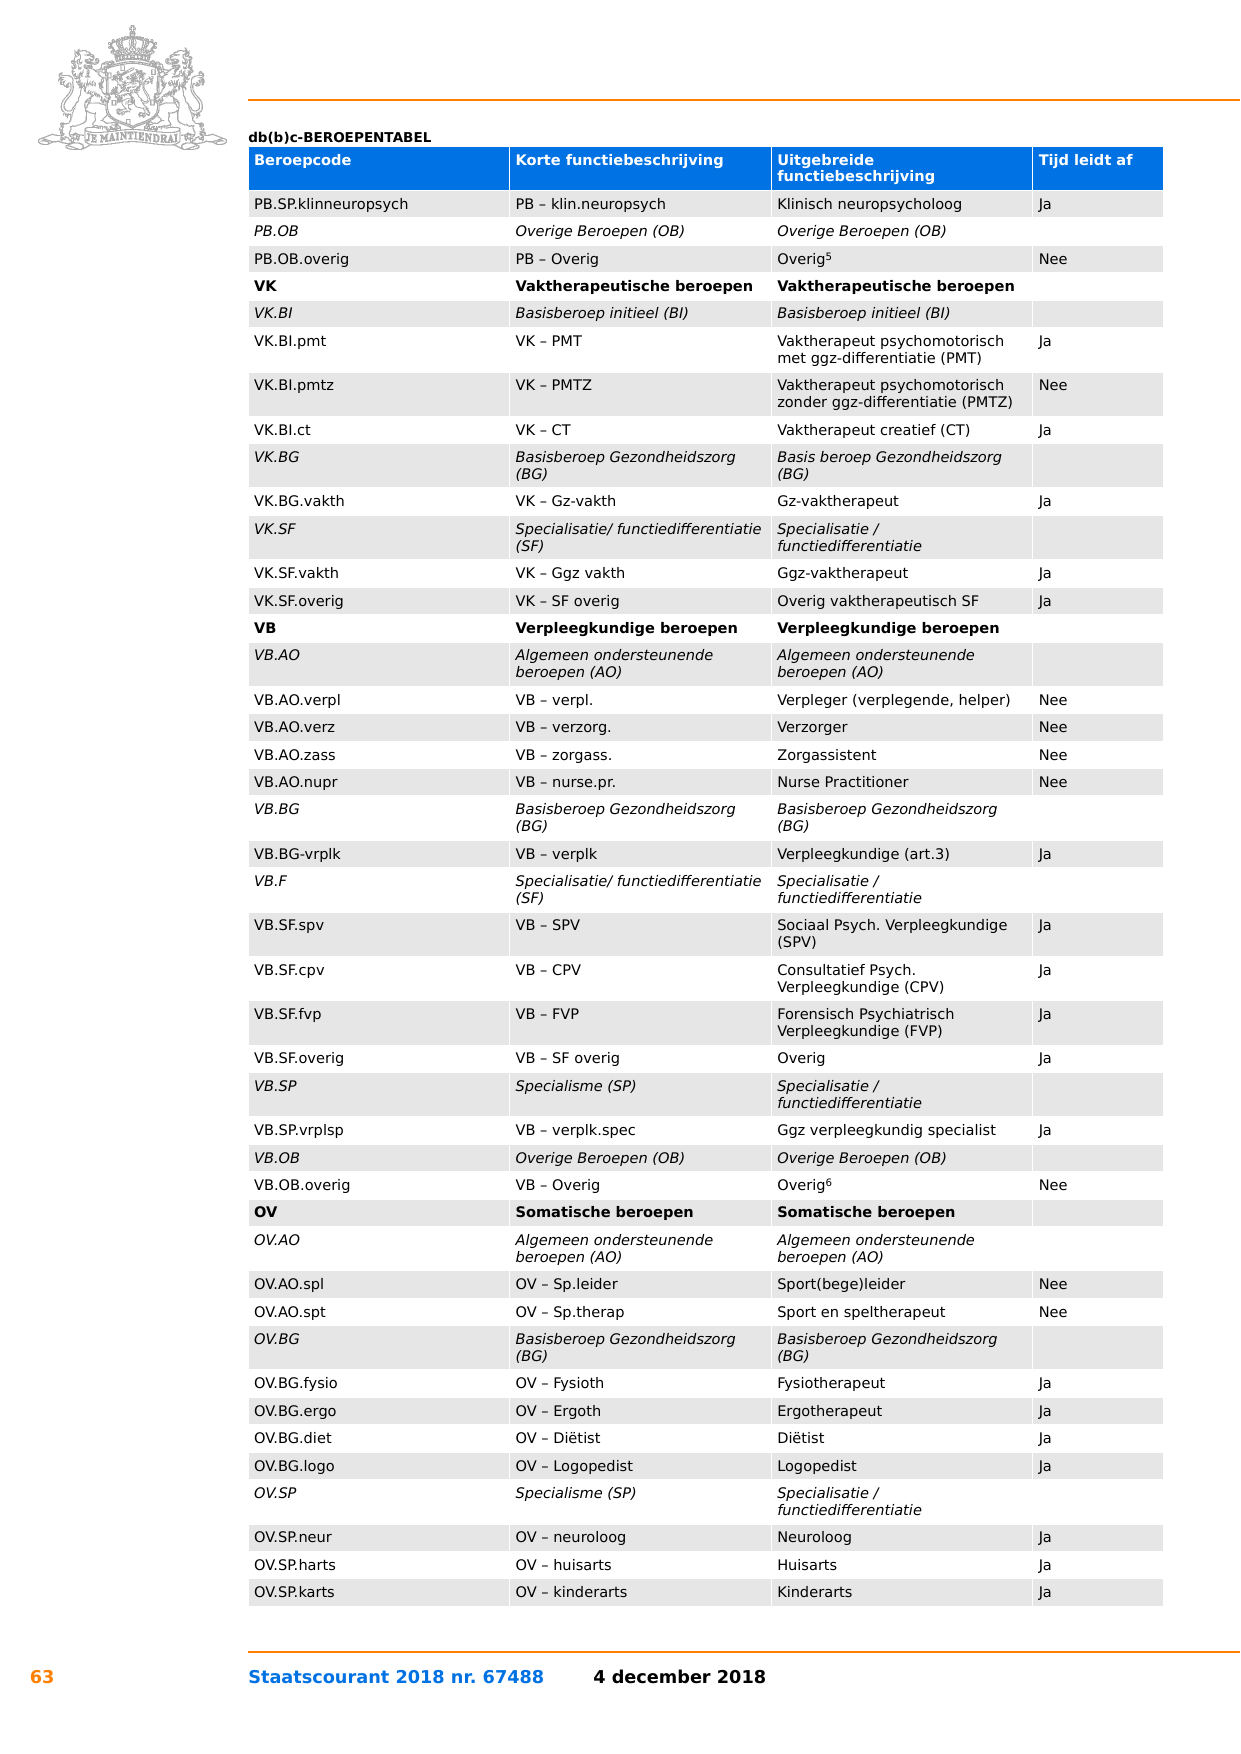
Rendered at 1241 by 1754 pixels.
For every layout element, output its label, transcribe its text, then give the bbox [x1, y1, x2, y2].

table_cell Overige Beroepen (OB) [510, 219, 771, 245]
table_cell VB.AO.nupr [249, 769, 509, 795]
table_cell OV.BG [249, 1326, 509, 1369]
table_cell Nee [1033, 687, 1163, 713]
table_cell Nee [1033, 373, 1163, 416]
table_cell VK.BI.pmt [249, 328, 509, 371]
table_cell Zorgassistent [772, 742, 1032, 768]
table_cell Ja [1033, 1425, 1163, 1452]
table_cell Consultatief Psych. Verpleegkundige (CPV) [772, 957, 1032, 1000]
table_cell Ja [1033, 328, 1163, 371]
picture [38, 25, 227, 150]
table_cell [1033, 1480, 1163, 1523]
table_cell Algemeen ondersteunende beroepen (AO) [772, 643, 1032, 686]
table_cell VK.SF.vakth [249, 560, 509, 587]
table_cell VK.SF [249, 516, 509, 559]
table_cell Somatische beroepen [510, 1200, 771, 1226]
table_cell OV – Ergoth [510, 1398, 771, 1424]
table_cell Basisberoep initieel (BI) [772, 301, 1032, 327]
table_cell Nee [1033, 1299, 1163, 1325]
table_cell Nee [1033, 1271, 1163, 1298]
table_cell Overig vaktherapeutisch SF [772, 588, 1032, 614]
table_cell VB – Overig [510, 1172, 771, 1199]
table_cell Sport(bege)leider [772, 1271, 1032, 1298]
table_cell Algemeen ondersteunende beroepen (AO) [510, 643, 771, 686]
table_cell Verpleegkundige (art.3) [772, 841, 1032, 867]
table_cell Ja [1033, 417, 1163, 443]
table_cell VK.BG.vakth [249, 489, 509, 515]
table_cell PB.OB [249, 219, 509, 245]
table_cell Ja [1033, 1579, 1163, 1606]
table_cell Specialisatie/ functiedifferentiatie (SF) [510, 868, 771, 912]
table_cell [1033, 615, 1163, 641]
table_cell Forensisch Psychiatrisch Verpleegkundige (FVP) [772, 1001, 1032, 1045]
table_cell Basis beroep Gezondheidszorg (BG) [772, 444, 1032, 487]
table_cell Basisberoep Gezondheidszorg (BG) [510, 796, 771, 840]
table_cell Ja [1033, 560, 1163, 587]
table_cell Nee [1033, 1172, 1163, 1199]
table_cell Diëtist [772, 1425, 1032, 1452]
table_cell VK – Gz-vakth [510, 489, 771, 515]
table_cell VB.F [249, 868, 509, 912]
table_cell Vaktherapeutische beroepen [772, 273, 1032, 299]
table_cell OV – Sp.therap [510, 1299, 771, 1325]
table_cell VB.OB.overig [249, 1172, 509, 1199]
table_cell [1033, 444, 1163, 487]
table_cell Tijd leidt af [1033, 147, 1163, 190]
table_cell OV.SP.harts [249, 1552, 509, 1578]
table_cell VB.AO.verpl [249, 687, 509, 713]
table_cell [1033, 1200, 1163, 1226]
table_cell Beroepcode [249, 147, 509, 190]
table_cell OV.SP.neur [249, 1525, 509, 1551]
table_cell OV.AO.spl [249, 1271, 509, 1298]
table_cell Fysiotherapeut [772, 1371, 1032, 1397]
table_cell Kinderarts [772, 1579, 1032, 1606]
table_cell Specialisatie / functiedifferentiatie [772, 516, 1032, 559]
table_cell PB – Overig [510, 246, 771, 272]
table_cell OV.BG.logo [249, 1453, 509, 1479]
table_cell VB.SF.overig [249, 1046, 509, 1072]
table_cell Vaktherapeut creatief (CT) [772, 417, 1032, 443]
table_cell VB – FVP [510, 1001, 771, 1045]
table_cell Ergotherapeut [772, 1398, 1032, 1424]
table_cell VB.BG [249, 796, 509, 840]
table_cell Ja [1033, 1398, 1163, 1424]
table_cell Klinisch neuropsycholoog [772, 191, 1032, 217]
table_cell Ggz verpleegkundig specialist [772, 1118, 1032, 1144]
table_cell [1033, 868, 1163, 912]
table_cell Basisberoep Gezondheidszorg (BG) [510, 1326, 771, 1369]
table_cell OV – Diëtist [510, 1425, 771, 1452]
table_cell OV – neuroloog [510, 1525, 771, 1551]
table_cell Specialisatie/ functiedifferentiatie (SF) [510, 516, 771, 559]
table_cell OV.SP [249, 1480, 509, 1523]
table_cell VB – CPV [510, 957, 771, 1000]
table_cell Overig5 [772, 246, 1032, 272]
table_cell Ja [1033, 191, 1163, 217]
table_cell VB – nurse.pr. [510, 769, 771, 795]
table_cell Nee [1033, 714, 1163, 741]
table_cell Ja [1033, 1453, 1163, 1479]
table_cell Ja [1033, 913, 1163, 956]
table_cell Ja [1033, 1046, 1163, 1072]
table_cell VK – Ggz vakth [510, 560, 771, 587]
table_cell Nee [1033, 246, 1163, 272]
table_cell VB – verplk [510, 841, 771, 867]
table_cell Verpleegkundige beroepen [510, 615, 771, 641]
table_cell Overige Beroepen (OB) [510, 1145, 771, 1171]
table_cell VB.SF.cpv [249, 957, 509, 1000]
table_cell OV [249, 1200, 509, 1226]
table_cell Specialisatie / functiedifferentiatie [772, 1073, 1032, 1116]
table_cell Vaktherapeutische beroepen [510, 273, 771, 299]
table_cell Somatische beroepen [772, 1200, 1032, 1226]
table_cell OV – Fysioth [510, 1371, 771, 1397]
table_cell [1033, 273, 1163, 299]
table_cell VK.BG [249, 444, 509, 487]
table_cell Ja [1033, 1001, 1163, 1045]
table_cell Overig6 [772, 1172, 1032, 1199]
table_cell VK.BI [249, 301, 509, 327]
table_cell OV.BG.diet [249, 1425, 509, 1452]
table_cell Ja [1033, 1371, 1163, 1397]
table_cell OV – kinderarts [510, 1579, 771, 1606]
table_cell VK – CT [510, 417, 771, 443]
table_cell VK – SF overig [510, 588, 771, 614]
table_cell Ja [1033, 1118, 1163, 1144]
table_cell VB – SF overig [510, 1046, 771, 1072]
table_cell VB.AO [249, 643, 509, 686]
table_cell Vaktherapeut psychomotorisch met ggz-differentiatie (PMT) [772, 328, 1032, 371]
table_cell Sociaal Psych. Verpleegkundige (SPV) [772, 913, 1032, 956]
table_cell Ja [1033, 1552, 1163, 1578]
table_cell Ja [1033, 1525, 1163, 1551]
table_cell Specialisme (SP) [510, 1480, 771, 1523]
table_cell VB – SPV [510, 913, 771, 956]
table_cell VK – PMTZ [510, 373, 771, 416]
table_cell VB – verpl. [510, 687, 771, 713]
table_cell VB – verplk.spec [510, 1118, 771, 1144]
table_cell Specialisatie / functiedifferentiatie [772, 1480, 1032, 1523]
table_cell Nee [1033, 742, 1163, 768]
table_cell Neuroloog [772, 1525, 1032, 1551]
table_cell [1033, 1326, 1163, 1369]
table_cell [1033, 219, 1163, 245]
table_cell Korte functiebeschrijving [510, 147, 771, 190]
table_cell OV – Logopedist [510, 1453, 771, 1479]
table_cell VK [249, 273, 509, 299]
table_cell Basisberoep Gezondheidszorg (BG) [772, 796, 1032, 840]
table_cell VK – PMT [510, 328, 771, 371]
table_cell VB.BG-vrplk [249, 841, 509, 867]
table_cell Ggz-vaktherapeut [772, 560, 1032, 587]
table_cell Ja [1033, 841, 1163, 867]
table_cell Basisberoep Gezondheidszorg (BG) [772, 1326, 1032, 1369]
table_cell VB.SP [249, 1073, 509, 1116]
table_cell Verpleegkundige beroepen [772, 615, 1032, 641]
table_cell VB.AO.verz [249, 714, 509, 741]
table_cell OV.AO [249, 1227, 509, 1270]
table_cell OV – huisarts [510, 1552, 771, 1578]
table_cell Verpleger (verplegende, helper) [772, 687, 1032, 713]
table_cell Algemeen ondersteunende beroepen (AO) [510, 1227, 771, 1270]
table_cell Vaktherapeut psychomotorisch zonder ggz-differentiatie (PMTZ) [772, 373, 1032, 416]
table_cell Logopedist [772, 1453, 1032, 1479]
table_cell Sport en speltherapeut [772, 1299, 1032, 1325]
table_cell PB – klin.neuropsych [510, 191, 771, 217]
table_cell Huisarts [772, 1552, 1032, 1578]
table_cell [1033, 1227, 1163, 1270]
table_cell Specialisatie / functiedifferentiatie [772, 868, 1032, 912]
table_cell [1033, 301, 1163, 327]
table_cell PB.SP.klinneuropsych [249, 191, 509, 217]
table_cell Specialisme (SP) [510, 1073, 771, 1116]
table_cell Nee [1033, 769, 1163, 795]
table_cell VB.AO.zass [249, 742, 509, 768]
table_cell Ja [1033, 489, 1163, 515]
table_cell [1033, 1073, 1163, 1116]
table_cell OV.AO.spt [249, 1299, 509, 1325]
table_cell Algemeen ondersteunende beroepen (AO) [772, 1227, 1032, 1270]
table_cell Ja [1033, 957, 1163, 1000]
table_cell VK.BI.ct [249, 417, 509, 443]
table_cell VK.BI.pmtz [249, 373, 509, 416]
table_cell VB.SP.vrplsp [249, 1118, 509, 1144]
table_cell OV.BG.ergo [249, 1398, 509, 1424]
table_cell Nurse Practitioner [772, 769, 1032, 795]
table_cell Overige Beroepen (OB) [772, 1145, 1032, 1171]
table_cell Basisberoep Gezondheidszorg (BG) [510, 444, 771, 487]
table_cell [1033, 643, 1163, 686]
table_cell Overige Beroepen (OB) [772, 219, 1032, 245]
table_cell VB – zorgass. [510, 742, 771, 768]
table_cell VK.SF.overig [249, 588, 509, 614]
table_cell [1033, 1145, 1163, 1171]
table_cell [1033, 516, 1163, 559]
table_cell VB.OB [249, 1145, 509, 1171]
table_cell Gz-vaktherapeut [772, 489, 1032, 515]
table_cell VB – verzorg. [510, 714, 771, 741]
table_cell OV.SP.karts [249, 1579, 509, 1606]
table_cell Overig [772, 1046, 1032, 1072]
table_header db(b)c-BEROEPENTABEL [248, 130, 1163, 146]
table_cell VB [249, 615, 509, 641]
table_cell [1033, 796, 1163, 840]
table_cell Ja [1033, 588, 1163, 614]
table_cell VB.SF.spv [249, 913, 509, 956]
table_cell VB.SF.fvp [249, 1001, 509, 1045]
table_cell OV.BG.fysio [249, 1371, 509, 1397]
table_cell OV – Sp.leider [510, 1271, 771, 1298]
table_cell Verzorger [772, 714, 1032, 741]
table_cell Basisberoep initieel (BI) [510, 301, 771, 327]
table_cell Uitgebreide functiebeschrijving [772, 147, 1032, 190]
table_cell PB.OB.overig [249, 246, 509, 272]
